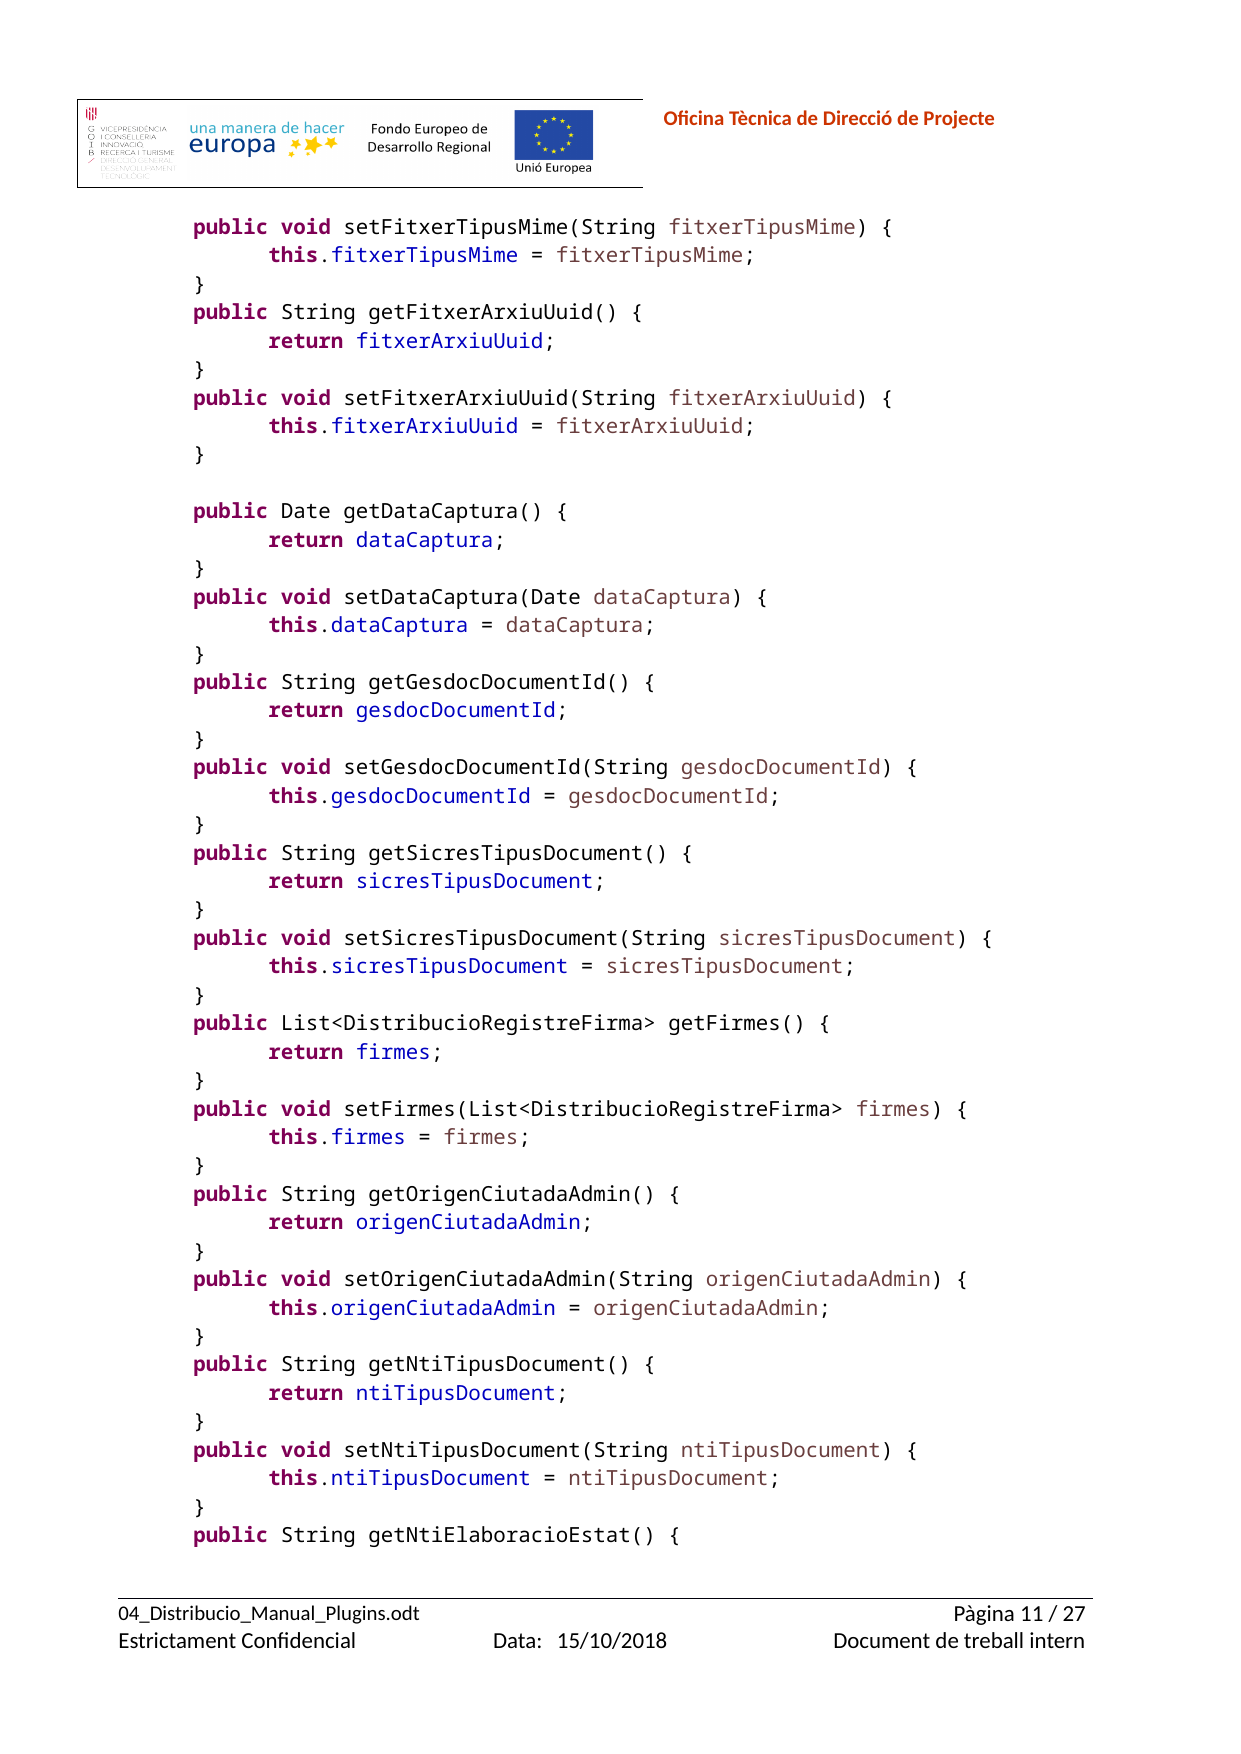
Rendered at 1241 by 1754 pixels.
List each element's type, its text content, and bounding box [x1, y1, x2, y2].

text this.sicresTipusDocument = sicresTipusDocument; [118, 951, 1122, 980]
text } [118, 553, 1122, 582]
text } [118, 1321, 1122, 1349]
text this.firmes = firmes; [118, 1122, 1122, 1151]
text this.dataCaptura = dataCaptura; [118, 610, 1122, 639]
text } [118, 724, 1122, 752]
text public String getOrigenCiutadaAdmin() { [118, 1179, 1122, 1207]
text return origenCiutadaAdmin; [118, 1207, 1122, 1236]
text public String getFitxerArxiuUuid() { [118, 297, 1122, 326]
text } [118, 809, 1122, 838]
text return ntiTipusDocument; [118, 1378, 1122, 1406]
text } [118, 1492, 1122, 1520]
text } [118, 269, 1122, 297]
text } [118, 894, 1122, 923]
text this.ntiTipusDocument = ntiTipusDocument; [118, 1463, 1122, 1492]
text } [118, 354, 1122, 383]
text return gesdocDocumentId; [118, 696, 1122, 724]
text } [118, 1065, 1122, 1094]
text } [118, 639, 1122, 667]
text public void setSicresTipusDocument(String sicresTipusDocument) { [118, 923, 1122, 951]
text return firmes; [118, 1037, 1122, 1065]
text this.fitxerTipusMime = fitxerTipusMime; [118, 241, 1122, 269]
text public void setNtiTipusDocument(String ntiTipusDocument) { [118, 1435, 1122, 1463]
text public void setOrigenCiutadaAdmin(String origenCiutadaAdmin) { [118, 1264, 1122, 1293]
text public void setFirmes(List<DistribucioRegistreFirma> firmes) { [118, 1094, 1122, 1122]
picture [82, 105, 181, 181]
text public String getGesdocDocumentId() { [118, 667, 1122, 696]
text public void setFitxerTipusMime(String fitxerTipusMime) { [118, 212, 1122, 241]
text } [118, 1406, 1122, 1435]
text } [118, 980, 1122, 1008]
text public void setFitxerArxiuUuid(String fitxerArxiuUuid) { [118, 383, 1122, 411]
text this.gesdocDocumentId = gesdocDocumentId; [118, 781, 1122, 809]
text public String getSicresTipusDocument() { [118, 838, 1122, 866]
text return sicresTipusDocument; [118, 866, 1122, 894]
text } [118, 1151, 1122, 1179]
text } [118, 439, 1122, 468]
text public String getNtiTipusDocument() { [118, 1349, 1122, 1378]
text return fitxerArxiuUuid; [118, 326, 1122, 354]
text public String getNtiElaboracioEstat() { [118, 1520, 1122, 1549]
text public List<DistribucioRegistreFirma> getFirmes() { [118, 1008, 1122, 1037]
text public void setGesdocDocumentId(String gesdocDocumentId) { [118, 752, 1122, 781]
text this.origenCiutadaAdmin = origenCiutadaAdmin; [118, 1293, 1122, 1321]
text public Date getDataCaptura() { [118, 496, 1122, 525]
text this.fitxerArxiuUuid = fitxerArxiuUuid; [118, 411, 1122, 439]
picture [187, 105, 599, 181]
text public void setDataCaptura(Date dataCaptura) { [118, 582, 1122, 610]
text return dataCaptura; [118, 525, 1122, 553]
text } [118, 1236, 1122, 1264]
